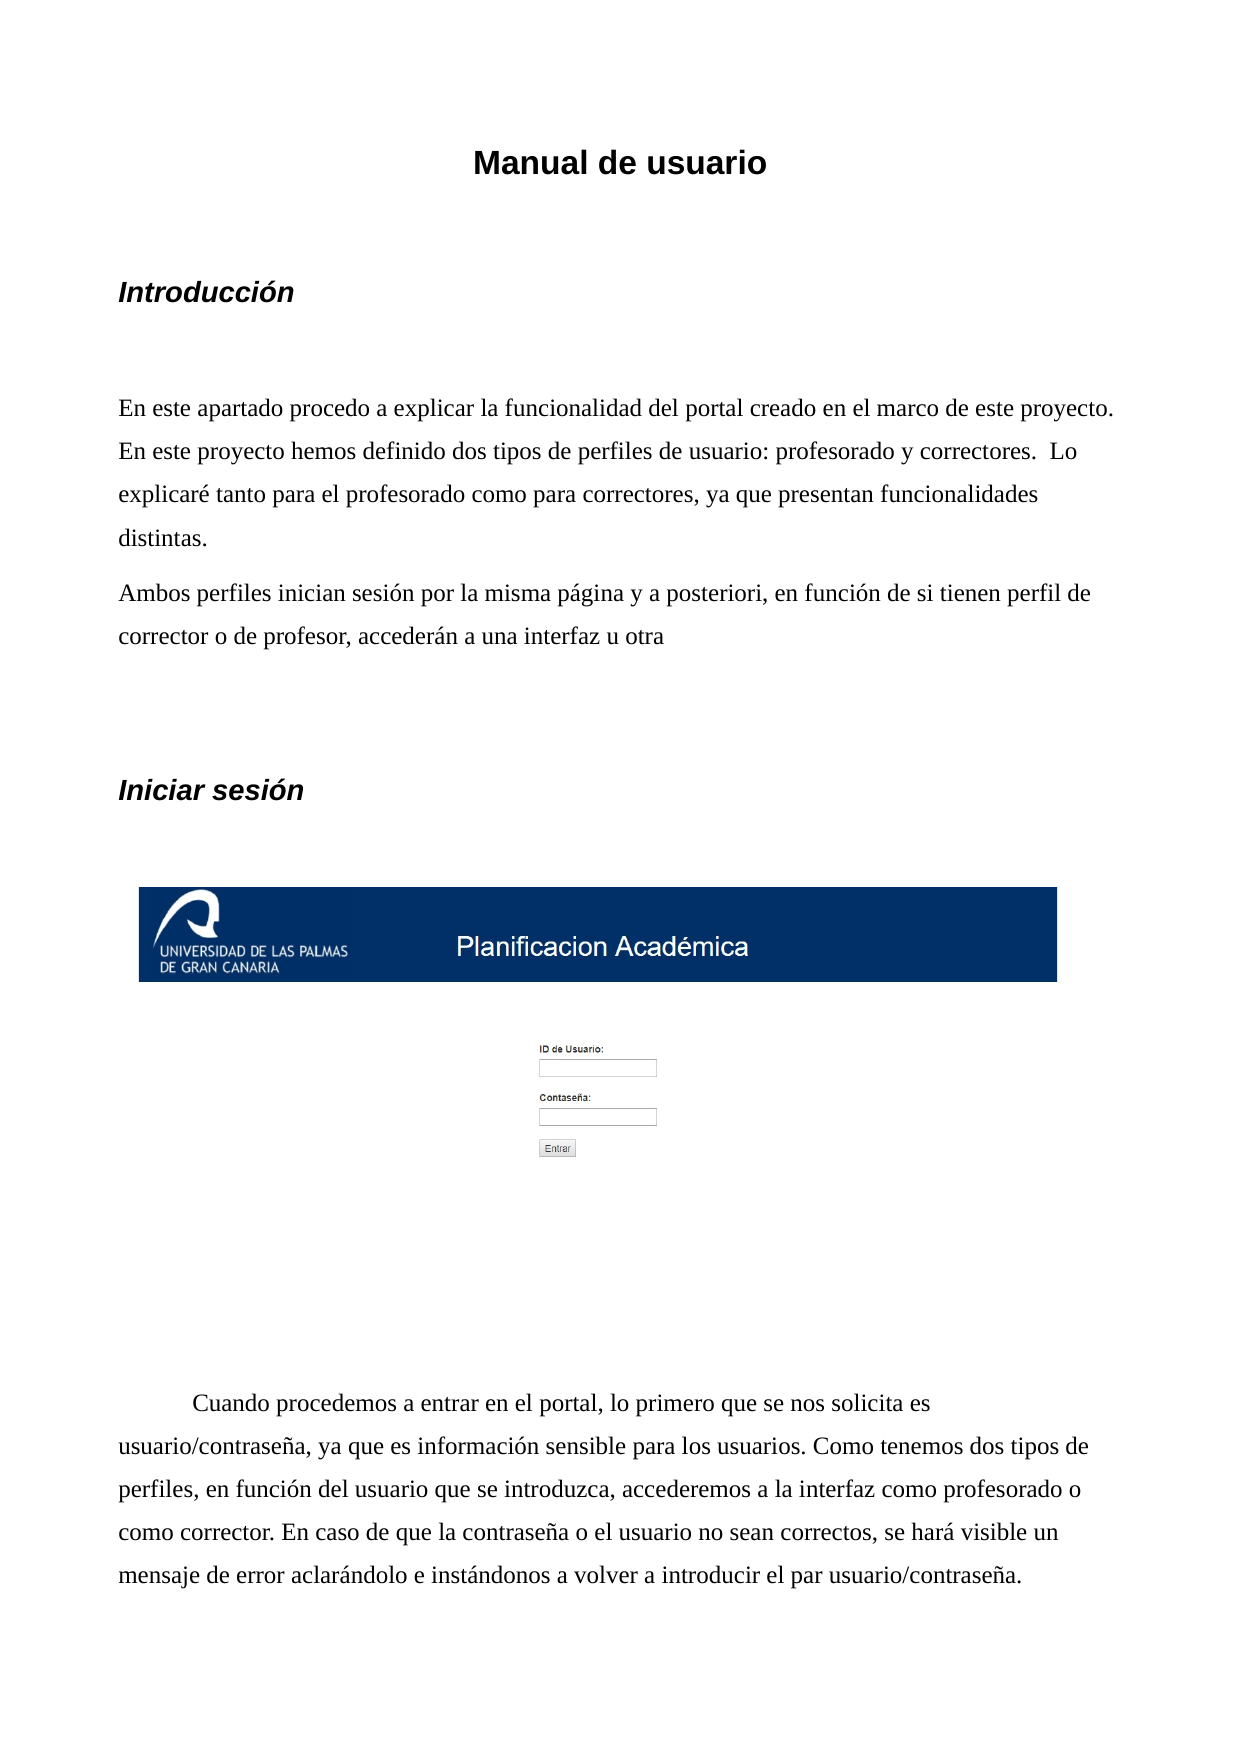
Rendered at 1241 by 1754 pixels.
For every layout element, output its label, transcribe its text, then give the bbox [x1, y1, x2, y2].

text Cuando procedemos a entrar en el portal, lo primero que se nos solicita es usuario/contraseña, ya que es información sensible para los usuarios. Como tenemos dos tipos de perfiles, en función del usuario que se introduzca, accederemos a la interfaz como profesorado o como corrector. En caso de que la contraseña o el usuario no sean correctos, se hará visible un mensaje de error aclarándolo e instándonos a volver a introducir el par usuario/contraseña. [118, 1388, 1122, 1589]
subtitle Iniciar sesión [118, 773, 1122, 807]
text Ambos perfiles inician sesión por la misma página y a posteriori, en función de si tienen perfil de corrector o de profesor, accederán a una interfaz u otra [118, 578, 1122, 650]
picture [138, 887, 1058, 1318]
subtitle Manual de usuario [118, 143, 1122, 182]
text En este apartado procedo a explicar la funcionalidad del portal creado en el marco de este proyecto. En este proyecto hemos definido dos tipos de perfiles de usuario: profesorado y correctores. Lo explicaré tanto para el profesorado como para correctores, ya que presentan funcionalidades distintas. [118, 393, 1122, 551]
subtitle Introducción [118, 275, 1122, 308]
